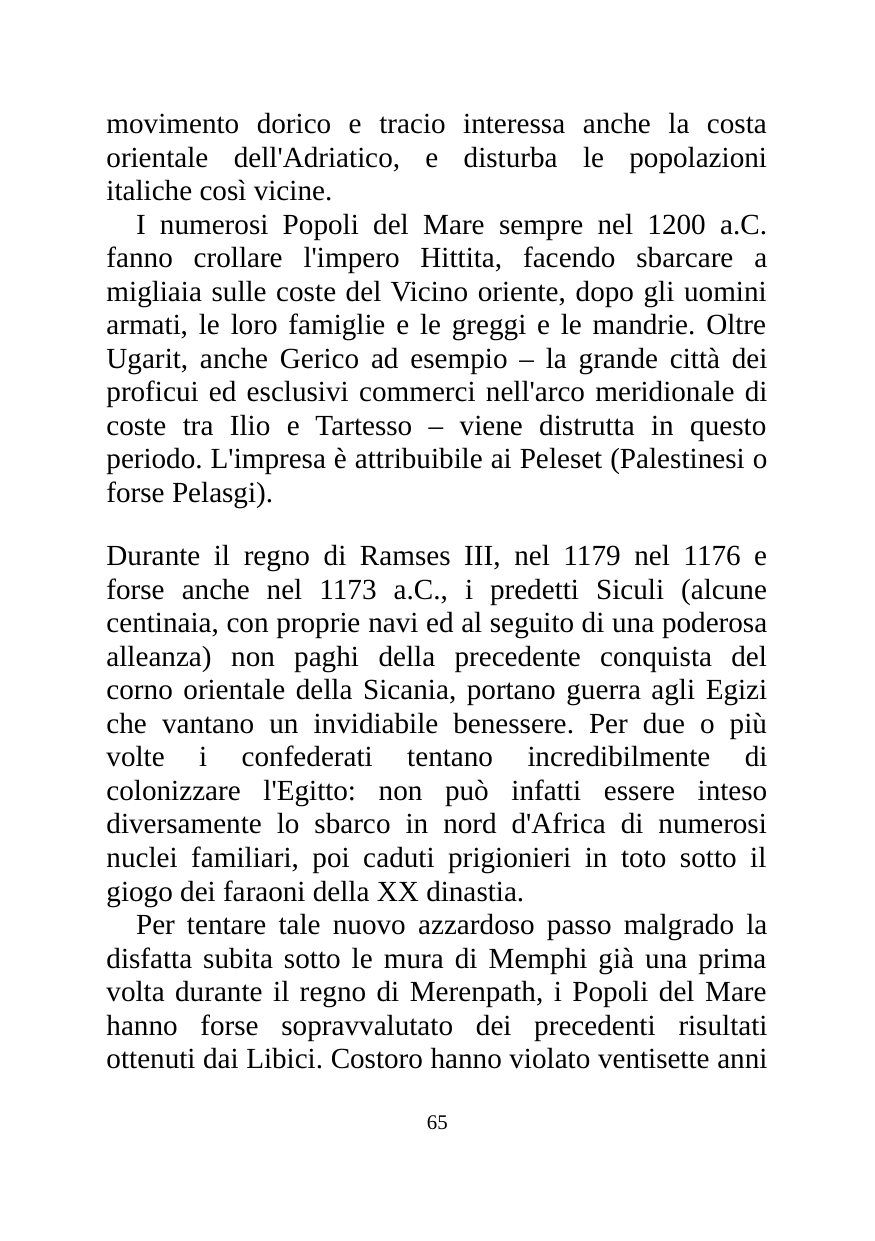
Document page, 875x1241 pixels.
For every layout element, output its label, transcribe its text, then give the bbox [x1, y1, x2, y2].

text Durante il regno di Ramses III, nel 1179 nel 1176 e forse anche nel 1173 a.C., i predetti Siculi (alcune centinaia, con proprie navi ed al seguito di una poderosa alleanza) non paghi della precedente conquista del corno orientale della Sicania, portano guerra agli Egizi che vantano un invidiabile benessere. Per due o più volte i confederati tentano incredibilmente di colonizzare l'Egitto: non può infatti essere inteso diversamente lo sbarco in nord d'Africa di numerosi nuclei familiari, poi caduti prigionieri in toto sotto il giogo dei faraoni della XX dinastia. [106, 538, 768, 907]
text movimento dorico e tracio interessa anche la costa orientale dell'Adriatico, e disturba le popolazioni italiche così vicine. [106, 106, 768, 207]
text I numerosi Popoli del Mare sempre nel 1200 a.C. fanno crollare l'impero Hittita, facendo sbarcare a migliaia sulle coste del Vicino oriente, dopo gli uomini armati, le loro famiglie e le greggi e le mandrie. Oltre Ugarit, anche Gerico ad esempio – la grande città dei proficui ed esclusivi commerci nell'arco meridionale di coste tra Ilio e Tartesso – viene distrutta in questo periodo. L'impresa è attribuibile ai Peleset (Palestinesi o forse Pelasgi). [106, 207, 768, 509]
text Per tentare tale nuovo azzardoso passo malgrado la disfatta subita sotto le mura di Memphi già una prima volta durante il regno di Merenpath, i Popoli del Mare hanno forse sopravvalutato dei precedenti risultati ottenuti dai Libici. Costoro hanno violato ventisette anni [106, 907, 768, 1075]
